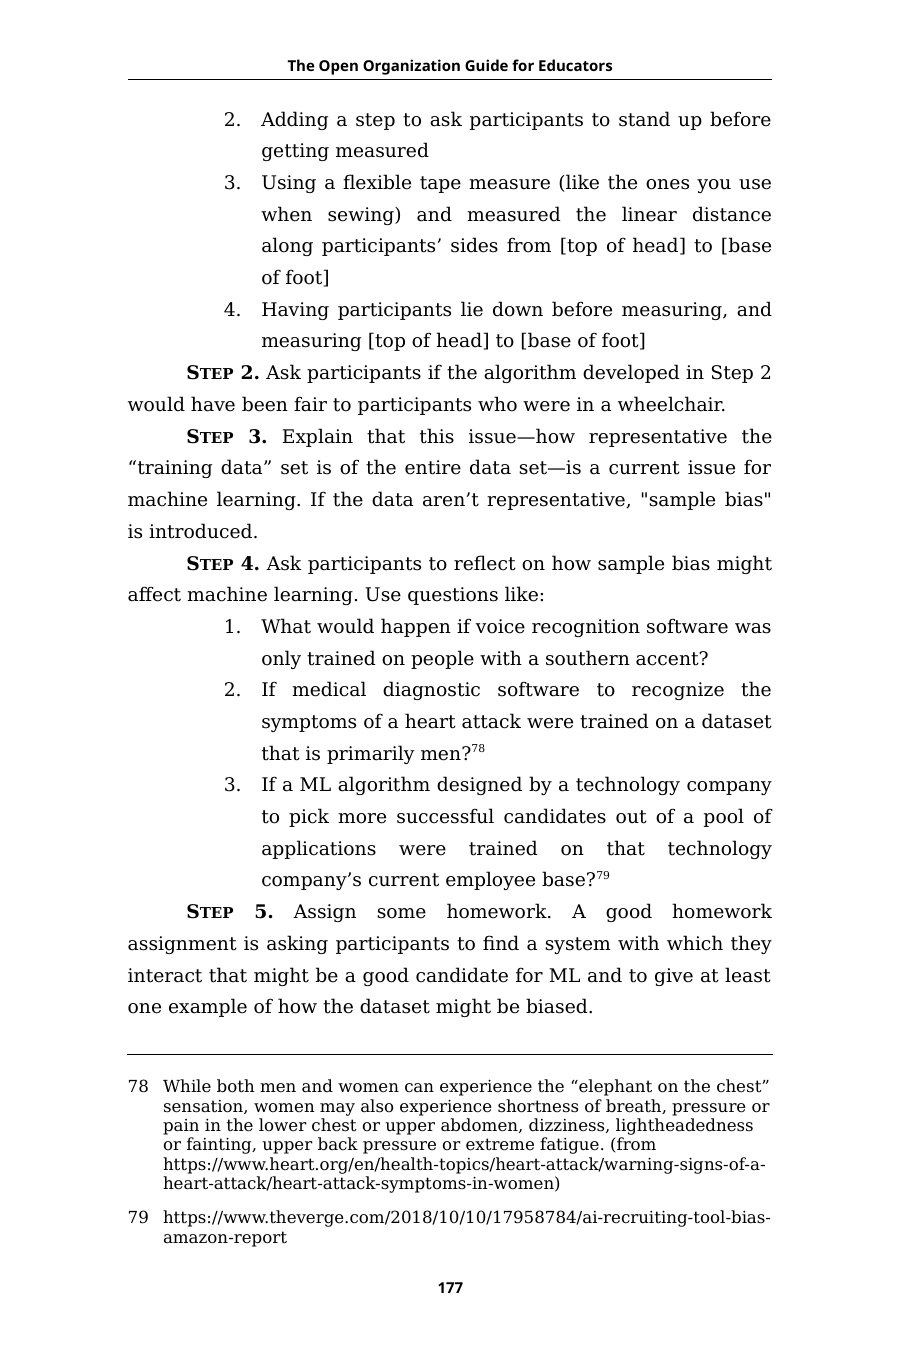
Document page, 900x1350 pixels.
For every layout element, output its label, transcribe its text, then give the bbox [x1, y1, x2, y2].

list If a ML algorithm designed by a technology company to pick more successful candidates out of a pool of applications were trained on that technology company’s current employee base? [223, 774, 772, 891]
text Step 3. Explain that this issue—how representative the “training data” set is of the entire data set—is a current issue for machine learning. If the data aren’t representative, "sample bias" is introduced. [127, 426, 772, 543]
text Step 5. Assign some homework. A good homework assignment is asking participants to find a system with which they interact that might be a good candidate for ML and to give at least one example of how the dataset might be biased. [127, 901, 772, 1018]
text Step 2. Ask participants if the algorithm developed in Step 2 would have been fair to participants who were in a wheelchair. [127, 362, 772, 416]
list Having participants lie down before measuring, and measuring [top of head] to [base of foot] [223, 299, 772, 352]
list If medical diagnostic software to recognize the symptoms of a heart attack were trained on a dataset that is primarily men? [223, 679, 772, 764]
list Adding a step to ask participants to stand up before getting measured [223, 109, 772, 162]
text Step 4. Ask participants to reflect on how sample bias might affect machine learning. Use questions like: [127, 552, 772, 606]
list Using a flexible tape measure (like the ones you use when sewing) and measured the linear distance along participants’ sides from [top of head] to [base of foot] [223, 172, 772, 289]
list While both men and women can experience the “elephant on the chest” sensation, women may also experience shortness of breath, pressure or pain in the lower chest or upper abdomen, dizziness, lightheadedness or fainting, upper back pressure or extreme fatigue. (from https://www.heart.org/en/health-topics/heart-attack/warning-signs-of-a-heart-attack/heart-attack-symptoms-in-women) [127, 1077, 772, 1193]
list https://www.theverge.com/2018/10/10/17958784/ai-recruiting-tool-bias-amazon-report [127, 1208, 772, 1247]
list What would happen if voice recognition software was only trained on people with a southern accent? [223, 616, 772, 669]
